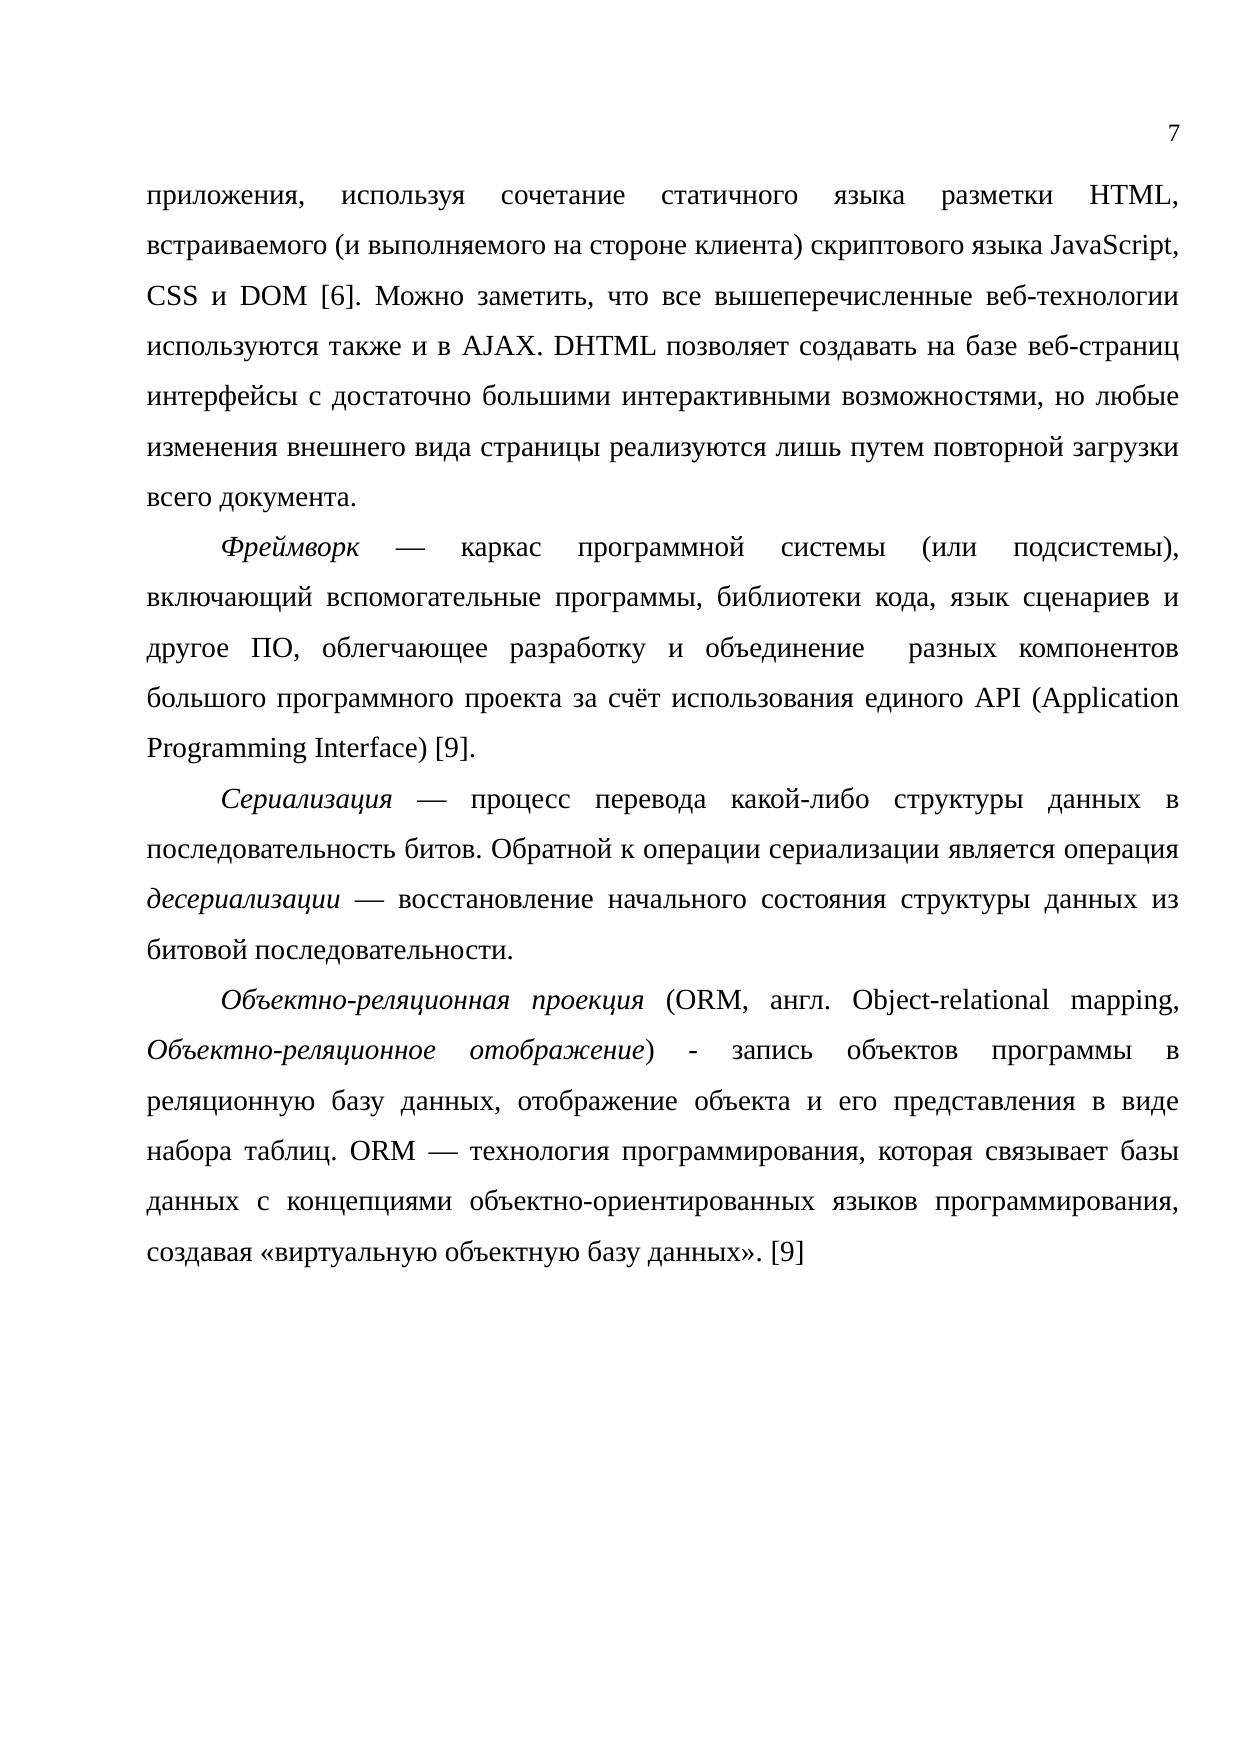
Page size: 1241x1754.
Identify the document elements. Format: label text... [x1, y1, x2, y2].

text Фреймворк — каркас программной системы (или подсистемы), включающий вспомогательные программы, библиотеки кода, язык сценариев и другое ПО, облегчающее разработку и объединение разных компонентов большого программного проекта за счёт использования единого API (Application Programming Interface) [9]. [146, 529, 1180, 764]
text Сериализация — процесс перевода какой-либо структуры данных в последовательность битов. Обратной к операции сериализации является операция десериализации — восстановление начального состояния структуры данных из битовой последовательности. [146, 781, 1180, 965]
text приложения, используя сочетание статичного языка разметки HTML, встраиваемого (и выполняемого на стороне клиента) скриптового языка JavaScript, CSS и DOM [6]. Можно заметить, что все вышеперечисленные веб-технологии используются также и в AJAX. DHTML позволяет создавать на базе веб-страниц интерфейсы с достаточно большими интерактивными возможностями, но любые изменения внешнего вида страницы реализуются лишь путем повторной загрузки всего документа. [146, 177, 1180, 512]
text Объектно-реляционная проекция (ORM, англ. Object-relational mapping, Объектно-реляционное отображение) - запись объектов программы в реляционную базу данных, отображение объекта и его представления в виде набора таблиц. ORM — технология программирования, которая связывает базы данных с концепциями объектно-ориентированных языков программирования, создавая «виртуальную объектную базу данных». [9] [146, 982, 1180, 1267]
